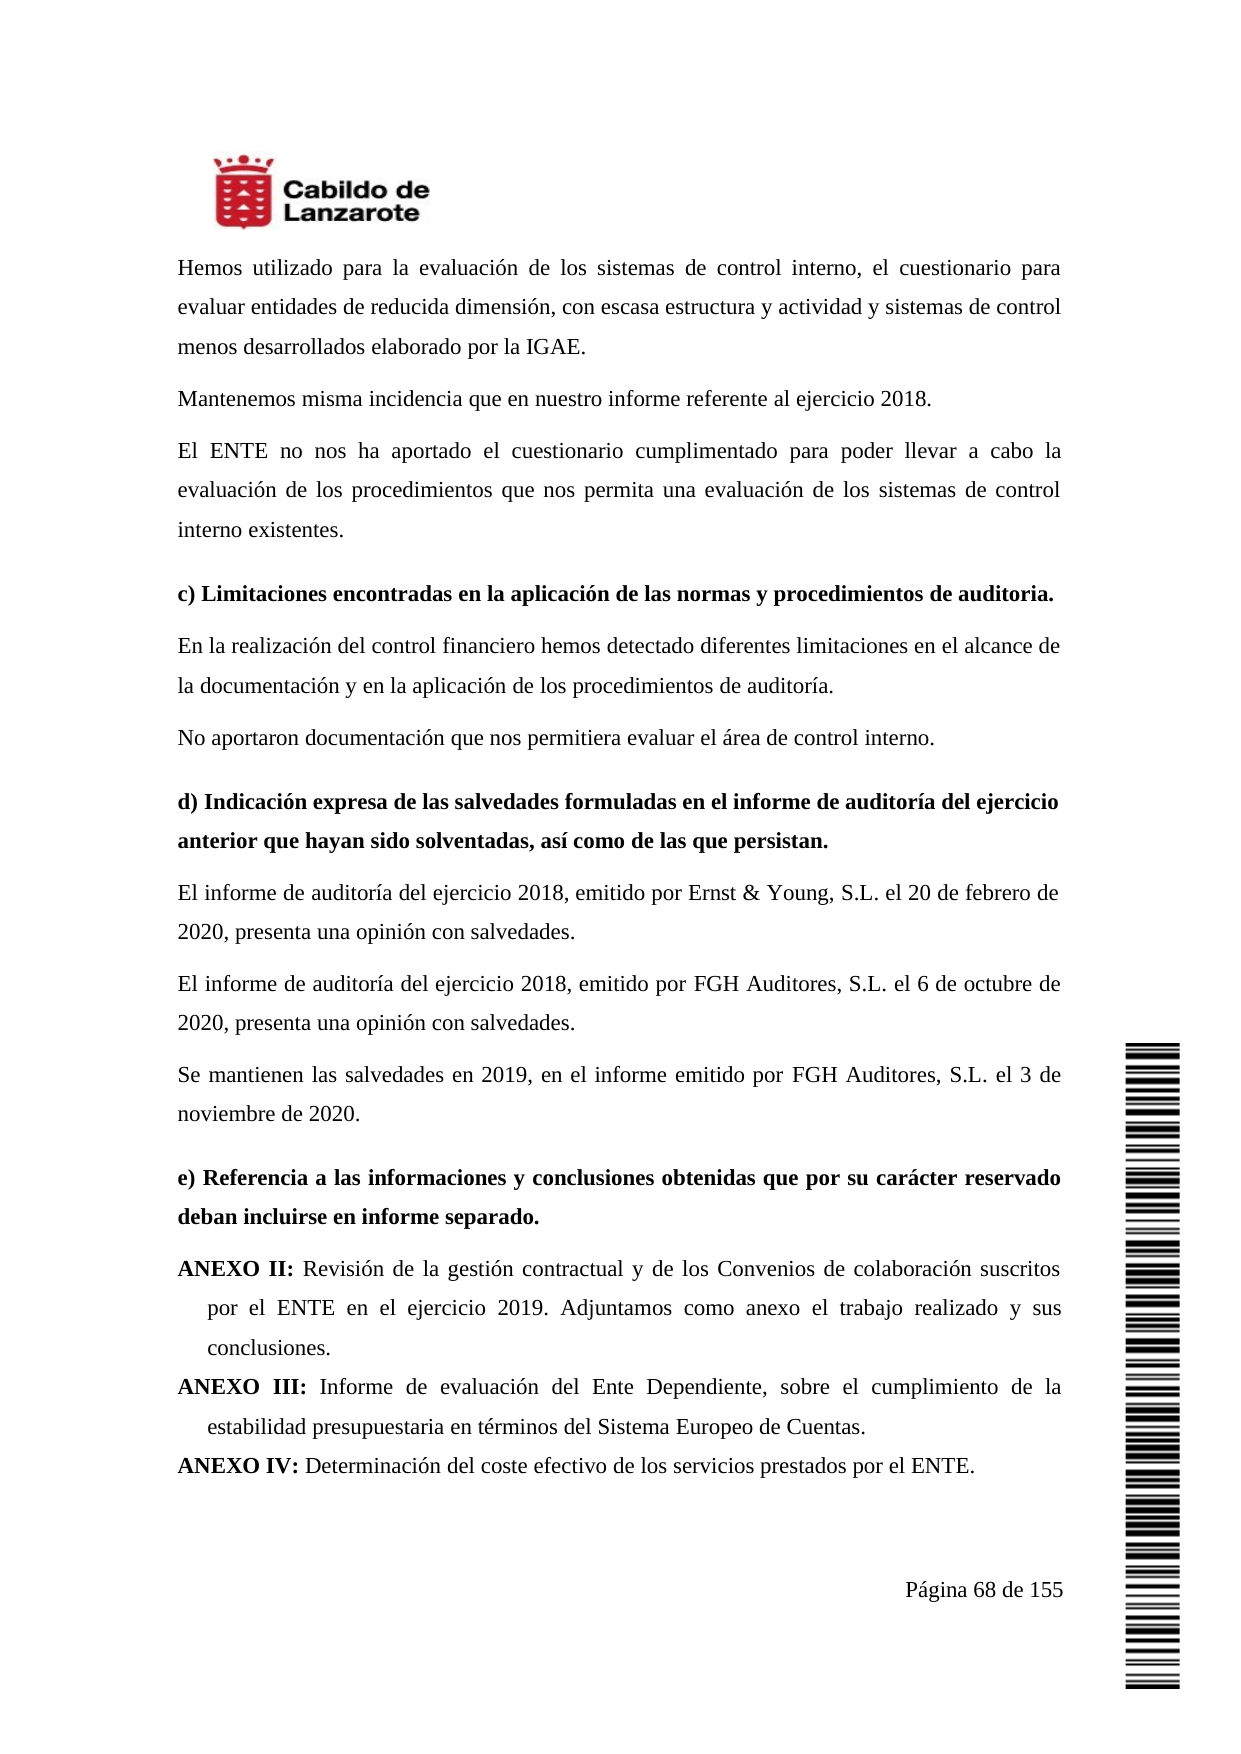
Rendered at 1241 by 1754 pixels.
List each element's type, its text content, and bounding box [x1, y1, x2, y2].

text El informe de auditoría del ejercicio 2018, emitido por FGH Auditores, S.L. el 6 de octubre de 2020, presenta una opinión con salvedades. [177, 970, 1064, 1035]
text ANEXO II: Revisión de la gestión contractual y de los Convenios de colaboración suscritos por el ENTE en el ejercicio 2019. Adjuntamos como anexo el trabajo realizado y sus conclusiones. [177, 1255, 1062, 1360]
subtitle Referencia a las informaciones y conclusiones obtenidas que por su carácter reservado deban incluirse en informe separado. [177, 1164, 1062, 1229]
subtitle Limitaciones encontradas en la aplicación de las normas y procedimientos de auditoria. [177, 580, 1190, 607]
text El informe de auditoría del ejercicio 2018, emitido por Ernst & Young, S.L. el 20 de febrero de 2020, presenta una opinión con salvedades. [177, 879, 1064, 944]
text Se mantienen las salvedades en 2019, en el informe emitido por FGH Auditores, S.L. el 3 de noviembre de 2020. [177, 1061, 1064, 1126]
subtitle Indicación expresa de las salvedades formuladas en el informe de auditoría del ejercicio anterior que hayan sido solventadas, así como de las que persistan. [177, 788, 1062, 853]
text El ENTE no nos ha aportado el cuestionario cumplimentado para poder llevar a cabo la evaluación de los procedimientos que nos permita una evaluación de los sistemas de control interno existentes. [177, 437, 1062, 542]
text ANEXO IV: Determinación del coste efectivo de los servicios prestados por el ENTE. [177, 1452, 1125, 1478]
text Mantenemos misma incidencia que en nuestro informe referente al ejercicio 2018. [177, 385, 1190, 411]
text En la realización del control financiero hemos detectado diferentes limitaciones en el alcance de la documentación y en la aplicación de los procedimientos de auditoría. [177, 632, 1062, 698]
picture [212, 151, 431, 230]
text Hemos utilizado para la evaluación de los sistemas de control interno, el cuestionario para evaluar entidades de reducida dimensión, con escasa estructura y actividad y sistemas de control menos desarrollados elaborado por la IGAE. [177, 254, 1062, 359]
text ANEXO III: Informe de evaluación del Ente Dependiente, sobre el cumplimiento de la estabilidad presupuestaria en términos del Sistema Europeo de Cuentas. [177, 1373, 1062, 1439]
text Página 68 de 155 [37, 1576, 1063, 1602]
text No aportaron documentación que nos permitiera evaluar el área de control interno. [177, 723, 1190, 750]
picture [1125, 1043, 1180, 1689]
